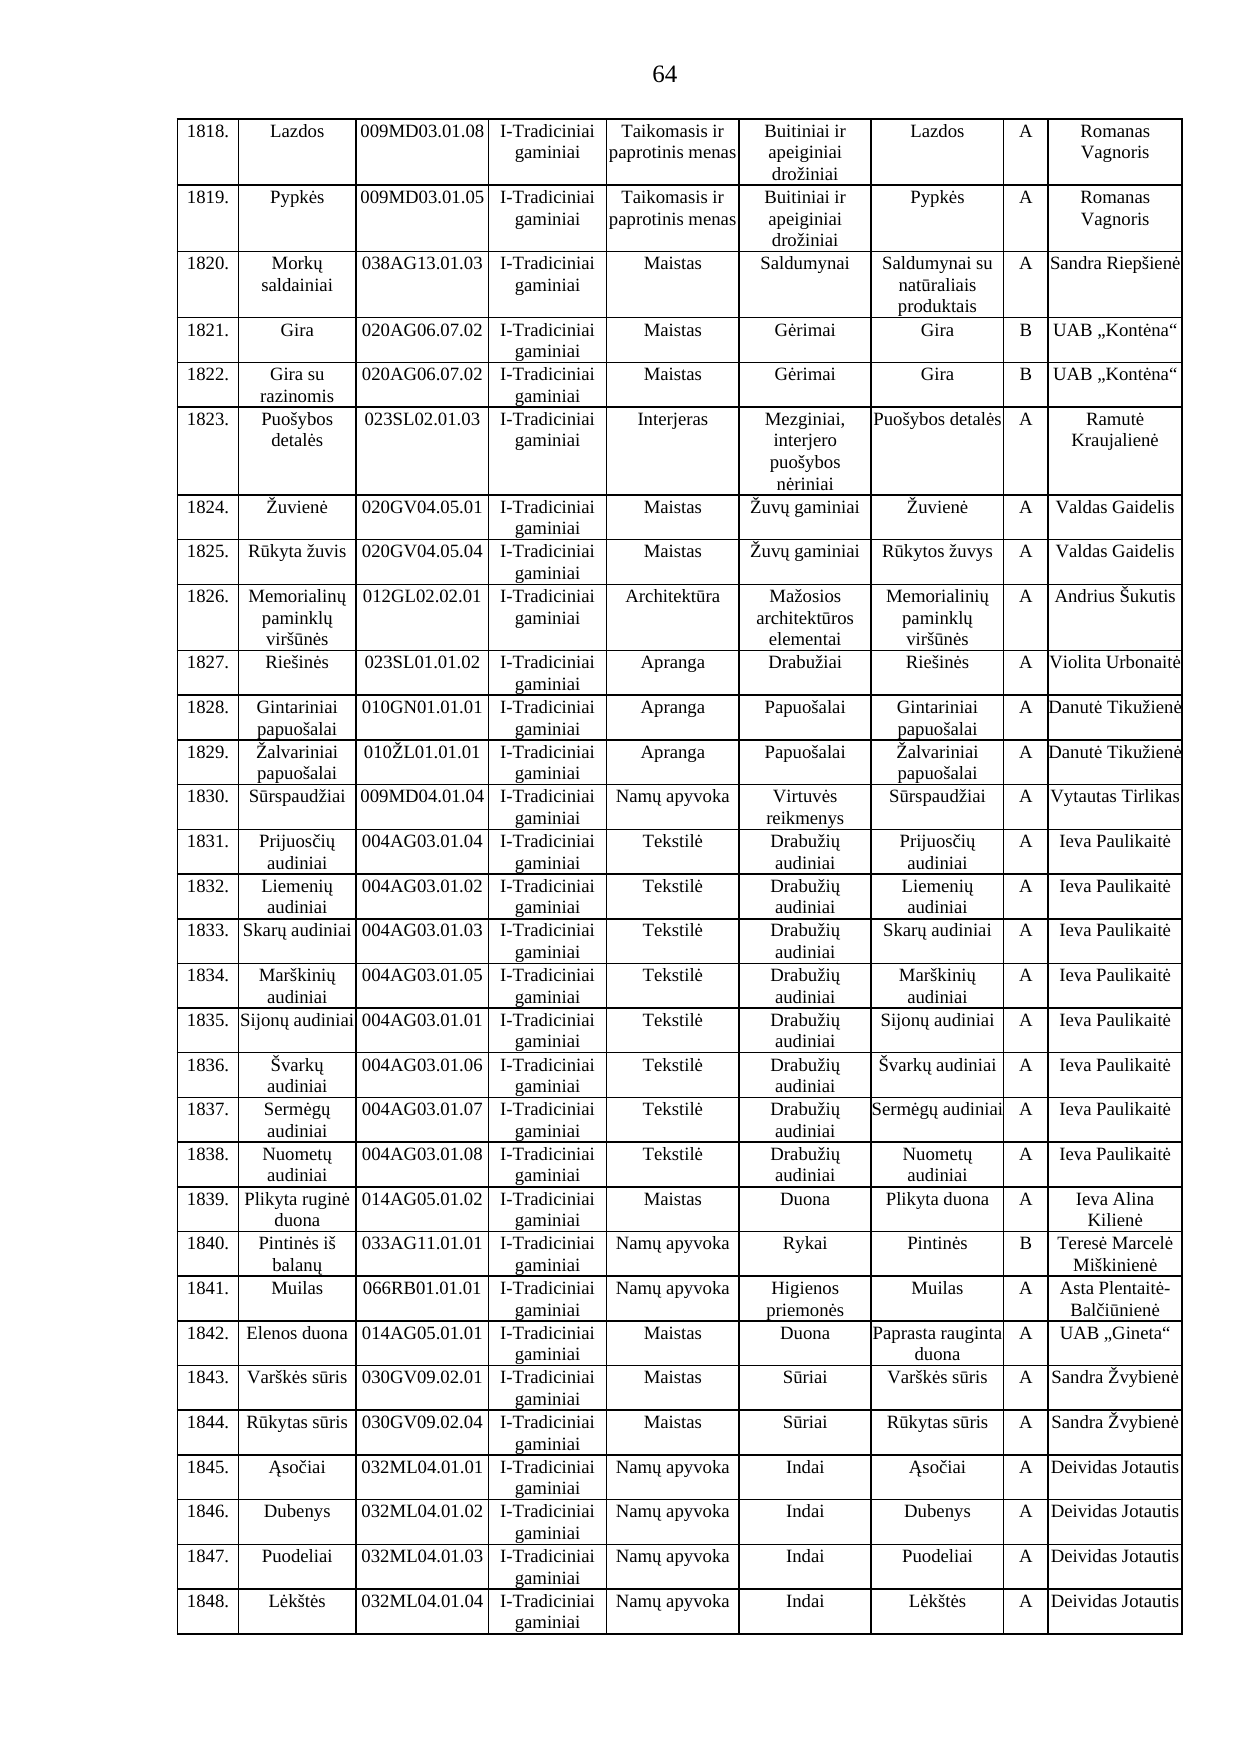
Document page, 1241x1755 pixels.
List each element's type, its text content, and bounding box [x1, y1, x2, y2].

table_cell 1829. [178, 741, 238, 784]
table_cell I-Tradiciniai gaminiai [489, 252, 606, 317]
table_cell 032ML04.01.03 [357, 1545, 488, 1588]
table_cell I-Tradiciniai gaminiai [489, 1009, 606, 1052]
table_cell Drabužių audiniai [740, 1009, 870, 1052]
table_cell Prijuosčių audiniai [872, 830, 1003, 873]
table_cell I-Tradiciniai gaminiai [489, 1545, 606, 1588]
table_cell I-Tradiciniai gaminiai [489, 696, 606, 739]
table_cell Ieva Paulikaitė [1049, 1098, 1181, 1141]
table_cell Namų apyvoka [607, 1277, 738, 1320]
table_cell Rūkytos žuvys [872, 540, 1003, 583]
table_cell Valdas Gaidelis [1049, 496, 1181, 539]
table_cell Memorialinių paminklų viršūnės [872, 585, 1003, 650]
table_cell Maistas [607, 363, 738, 406]
table_cell Indai [740, 1456, 870, 1499]
table_cell I-Tradiciniai gaminiai [489, 496, 606, 539]
table_cell 1828. [178, 696, 238, 739]
table_cell Tekstilė [607, 920, 738, 962]
table_cell Sandra Žvybienė [1049, 1411, 1181, 1454]
table_cell Nuometų audiniai [239, 1143, 355, 1186]
table_cell I-Tradiciniai gaminiai [489, 408, 606, 494]
table_cell 004AG03.01.06 [357, 1053, 488, 1097]
table_cell A [1004, 1456, 1047, 1499]
table_cell Andrius Šukutis [1049, 585, 1181, 650]
table_cell A [1004, 252, 1047, 317]
table_cell Sermėgų audiniai [239, 1098, 355, 1141]
table_cell Rūkyta žuvis [239, 540, 355, 583]
table_cell 004AG03.01.02 [357, 875, 488, 918]
table_cell 1831. [178, 830, 238, 873]
table_cell A [1004, 1098, 1047, 1141]
table_cell Drabužių audiniai [740, 875, 870, 918]
table_cell 066RB01.01.01 [357, 1277, 488, 1320]
table_cell I-Tradiciniai gaminiai [489, 1590, 606, 1633]
table_cell Tekstilė [607, 1009, 738, 1052]
table_cell Tekstilė [607, 1053, 738, 1097]
table_cell Lėkštės [872, 1590, 1003, 1633]
table_cell Gėrimai [740, 318, 870, 362]
table_cell Rūkytas sūris [239, 1411, 355, 1454]
table_cell I-Tradiciniai gaminiai [489, 1277, 606, 1320]
table_cell Papuošalai [740, 741, 870, 784]
table_cell UAB „Kontėna“ [1049, 363, 1181, 406]
table_cell 1825. [178, 540, 238, 583]
table_cell Danutė Tikužienė [1049, 696, 1181, 739]
table_cell 1844. [178, 1411, 238, 1454]
table_cell Sijonų audiniai [872, 1009, 1003, 1052]
table_cell Lazdos [872, 120, 1003, 184]
table_cell I-Tradiciniai gaminiai [489, 785, 606, 828]
table_cell Apranga [607, 741, 738, 784]
table_cell B [1004, 318, 1047, 362]
table_cell I-Tradiciniai gaminiai [489, 120, 606, 184]
table_cell Saldumynai [740, 252, 870, 317]
table_cell I-Tradiciniai gaminiai [489, 540, 606, 583]
table_cell I-Tradiciniai gaminiai [489, 585, 606, 650]
table_cell A [1004, 964, 1047, 1007]
table_cell Interjeras [607, 408, 738, 494]
table_cell Namų apyvoka [607, 1500, 738, 1543]
table_cell A [1004, 1188, 1047, 1231]
table_cell A [1004, 1590, 1047, 1633]
table_cell Dubenys [872, 1500, 1003, 1543]
table_cell Liemenių audiniai [872, 875, 1003, 918]
table_cell Tekstilė [607, 875, 738, 918]
table_cell Apranga [607, 651, 738, 694]
table_cell Papuošalai [740, 696, 870, 739]
table_cell 009MD04.01.04 [357, 785, 488, 828]
table_cell 1837. [178, 1098, 238, 1141]
table_cell 1834. [178, 964, 238, 1007]
table_cell 004AG03.01.03 [357, 920, 488, 962]
table_cell Namų apyvoka [607, 1590, 738, 1633]
table_cell I-Tradiciniai gaminiai [489, 1098, 606, 1141]
table_cell I-Tradiciniai gaminiai [489, 1188, 606, 1231]
table_cell A [1004, 785, 1047, 828]
table_cell A [1004, 1500, 1047, 1543]
table_cell I-Tradiciniai gaminiai [489, 1143, 606, 1186]
table_cell Maistas [607, 1188, 738, 1231]
table_cell I-Tradiciniai gaminiai [489, 318, 606, 362]
table_cell Marškinių audiniai [872, 964, 1003, 1007]
table_cell Buitiniai ir apeiginiai drožiniai [740, 120, 870, 184]
table_cell I-Tradiciniai gaminiai [489, 1053, 606, 1097]
table_cell Prijuosčių audiniai [239, 830, 355, 873]
table_cell A [1004, 1322, 1047, 1365]
table_cell Memorialinų paminklų viršūnės [239, 585, 355, 650]
table_cell 020GV04.05.04 [357, 540, 488, 583]
table_cell 012GL02.02.01 [357, 585, 488, 650]
table_cell Morkų saldainiai [239, 252, 355, 317]
table_cell Ramutė Kraujalienė [1049, 408, 1181, 494]
table_cell B [1004, 1232, 1047, 1275]
table_cell A [1004, 1053, 1047, 1097]
table_cell Riešinės [239, 651, 355, 694]
table_cell UAB „Kontėna“ [1049, 318, 1181, 362]
table_cell 1843. [178, 1366, 238, 1409]
table_cell Sūrspaudžiai [872, 785, 1003, 828]
table_cell 023SL02.01.03 [357, 408, 488, 494]
table_cell Varškės sūris [872, 1366, 1003, 1409]
table_cell Žuvų gaminiai [740, 540, 870, 583]
table_cell Drabužių audiniai [740, 920, 870, 962]
table_cell A [1004, 1411, 1047, 1454]
table_cell Puošybos detalės [872, 408, 1003, 494]
table_cell Taikomasis ir paprotinis menas [607, 120, 738, 184]
table_cell Architektūra [607, 585, 738, 650]
table_cell Pintinės iš balanų [239, 1232, 355, 1275]
table_cell Tekstilė [607, 1098, 738, 1141]
table_cell Valdas Gaidelis [1049, 540, 1181, 583]
table_cell 1842. [178, 1322, 238, 1365]
table_cell 1822. [178, 363, 238, 406]
table_cell Gintariniai papuošalai [872, 696, 1003, 739]
table_cell 1820. [178, 252, 238, 317]
table_cell 1835. [178, 1009, 238, 1052]
table_cell Ieva Paulikaitė [1049, 830, 1181, 873]
table_cell Lėkštės [239, 1590, 355, 1633]
table_cell 1838. [178, 1143, 238, 1186]
table_cell Skarų audiniai [239, 920, 355, 962]
table_cell B [1004, 363, 1047, 406]
table_cell Indai [740, 1590, 870, 1633]
table_cell Pypkės [239, 186, 355, 251]
table_cell 1830. [178, 785, 238, 828]
table_cell Ąsočiai [239, 1456, 355, 1499]
table_cell Žuvų gaminiai [740, 496, 870, 539]
table_cell Pintinės [872, 1232, 1003, 1275]
table_cell Maistas [607, 1411, 738, 1454]
table_cell Dubenys [239, 1500, 355, 1543]
table_cell A [1004, 741, 1047, 784]
table_cell Ieva Paulikaitė [1049, 1009, 1181, 1052]
table_cell Maistas [607, 1366, 738, 1409]
table_cell 030GV09.02.01 [357, 1366, 488, 1409]
table_cell Žuvienė [872, 496, 1003, 539]
table_cell 1824. [178, 496, 238, 539]
table_cell UAB „Gineta“ [1049, 1322, 1181, 1365]
table_cell 038AG13.01.03 [357, 252, 488, 317]
table_cell Buitiniai ir apeiginiai drožiniai [740, 186, 870, 251]
table_cell Drabužių audiniai [740, 1143, 870, 1186]
table_cell A [1004, 651, 1047, 694]
table_cell Namų apyvoka [607, 1456, 738, 1499]
table_cell Sūrspaudžiai [239, 785, 355, 828]
table_cell 014AG05.01.01 [357, 1322, 488, 1365]
table_cell Deividas Jotautis [1049, 1590, 1181, 1633]
table_cell A [1004, 875, 1047, 918]
table_cell 1833. [178, 920, 238, 962]
table_cell 020AG06.07.02 [357, 363, 488, 406]
table_cell Žalvariniai papuošalai [239, 741, 355, 784]
table_cell Ąsočiai [872, 1456, 1003, 1499]
table_cell 014AG05.01.02 [357, 1188, 488, 1231]
table_cell I-Tradiciniai gaminiai [489, 186, 606, 251]
table_cell Rūkytas sūris [872, 1411, 1003, 1454]
table_cell 1823. [178, 408, 238, 494]
table_cell 030GV09.02.04 [357, 1411, 488, 1454]
table_cell 032ML04.01.02 [357, 1500, 488, 1543]
table_cell Varškės sūris [239, 1366, 355, 1409]
table_cell A [1004, 1009, 1047, 1052]
table_cell Saldumynai su natūraliais produktais [872, 252, 1003, 317]
table_cell Maistas [607, 252, 738, 317]
table_cell A [1004, 186, 1047, 251]
table_cell 1818. [178, 120, 238, 184]
table_cell Riešinės [872, 651, 1003, 694]
table_cell Duona [740, 1322, 870, 1365]
table_cell 1819. [178, 186, 238, 251]
table_cell Puodeliai [872, 1545, 1003, 1588]
table_cell Drabužių audiniai [740, 830, 870, 873]
table_cell Paprasta rauginta duona [872, 1322, 1003, 1365]
table_cell 004AG03.01.04 [357, 830, 488, 873]
table_cell I-Tradiciniai gaminiai [489, 875, 606, 918]
table_cell Drabužių audiniai [740, 1098, 870, 1141]
table_cell 1832. [178, 875, 238, 918]
table_cell 020AG06.07.02 [357, 318, 488, 362]
table_cell I-Tradiciniai gaminiai [489, 363, 606, 406]
table_cell 1847. [178, 1545, 238, 1588]
table_cell Muilas [872, 1277, 1003, 1320]
table_cell Mažosios architektūros elementai [740, 585, 870, 650]
table_cell Liemenių audiniai [239, 875, 355, 918]
table_cell A [1004, 496, 1047, 539]
table_cell 1839. [178, 1188, 238, 1231]
table_cell A [1004, 585, 1047, 650]
table_cell 010ŽL01.01.01 [357, 741, 488, 784]
table_cell I-Tradiciniai gaminiai [489, 1232, 606, 1275]
table_cell I-Tradiciniai gaminiai [489, 830, 606, 873]
table_cell 004AG03.01.08 [357, 1143, 488, 1186]
table_cell I-Tradiciniai gaminiai [489, 1366, 606, 1409]
table_cell Maistas [607, 540, 738, 583]
table_cell A [1004, 408, 1047, 494]
table_cell Sijonų audiniai [239, 1009, 355, 1052]
table_cell Ieva Paulikaitė [1049, 1053, 1181, 1097]
table_cell Teresė Marcelė Miškinienė [1049, 1232, 1181, 1275]
table_cell 032ML04.01.04 [357, 1590, 488, 1633]
table_cell 020GV04.05.01 [357, 496, 488, 539]
table_cell 010GN01.01.01 [357, 696, 488, 739]
table_cell Tekstilė [607, 830, 738, 873]
table_cell 1841. [178, 1277, 238, 1320]
table_cell Deividas Jotautis [1049, 1500, 1181, 1543]
table_cell 1846. [178, 1500, 238, 1543]
table_cell A [1004, 920, 1047, 962]
table_cell Indai [740, 1545, 870, 1588]
table_cell 004AG03.01.01 [357, 1009, 488, 1052]
table_cell Puošybos detalės [239, 408, 355, 494]
table_cell Namų apyvoka [607, 1545, 738, 1588]
table_cell 033AG11.01.01 [357, 1232, 488, 1275]
table_cell Romanas Vagnoris [1049, 120, 1181, 184]
table_cell Gintariniai papuošalai [239, 696, 355, 739]
table_cell Namų apyvoka [607, 785, 738, 828]
table_cell Plikyta duona [872, 1188, 1003, 1231]
table_cell I-Tradiciniai gaminiai [489, 1322, 606, 1365]
table_cell Sermėgų audiniai [872, 1098, 1003, 1141]
table_cell Violita Urbonaitė [1049, 651, 1181, 694]
table_cell Maistas [607, 318, 738, 362]
table_cell 1821. [178, 318, 238, 362]
table_cell Romanas Vagnoris [1049, 186, 1181, 251]
table_cell Žalvariniai papuošalai [872, 741, 1003, 784]
table_cell Ieva Paulikaitė [1049, 875, 1181, 918]
table_cell Apranga [607, 696, 738, 739]
table_cell Sūriai [740, 1366, 870, 1409]
table_cell Mezginiai, interjero puošybos nėriniai [740, 408, 870, 494]
table_cell Ieva Alina Kilienė [1049, 1188, 1181, 1231]
table_cell Danutė Tikužienė [1049, 741, 1181, 784]
table_cell Drabužių audiniai [740, 964, 870, 1007]
table_cell Muilas [239, 1277, 355, 1320]
table_cell Puodeliai [239, 1545, 355, 1588]
table_cell Rykai [740, 1232, 870, 1275]
table_cell Švarkų audiniai [239, 1053, 355, 1097]
table_cell Skarų audiniai [872, 920, 1003, 962]
table_cell 009MD03.01.05 [357, 186, 488, 251]
table_cell 1827. [178, 651, 238, 694]
table_cell Sandra Žvybienė [1049, 1366, 1181, 1409]
table_cell Taikomasis ir paprotinis menas [607, 186, 738, 251]
table_cell Marškinių audiniai [239, 964, 355, 1007]
table_cell Žuvienė [239, 496, 355, 539]
table_cell Virtuvės reikmenys [740, 785, 870, 828]
table_cell Gira [872, 363, 1003, 406]
table_cell Maistas [607, 1322, 738, 1365]
table_cell Indai [740, 1500, 870, 1543]
table_cell I-Tradiciniai gaminiai [489, 964, 606, 1007]
table_cell I-Tradiciniai gaminiai [489, 1500, 606, 1543]
table_cell Tekstilė [607, 1143, 738, 1186]
table_cell A [1004, 1366, 1047, 1409]
table_cell A [1004, 696, 1047, 739]
table_cell Pypkės [872, 186, 1003, 251]
table_cell Deividas Jotautis [1049, 1456, 1181, 1499]
table_cell Duona [740, 1188, 870, 1231]
table_cell Švarkų audiniai [872, 1053, 1003, 1097]
table_cell Gira [872, 318, 1003, 362]
table_cell 032ML04.01.01 [357, 1456, 488, 1499]
table_cell I-Tradiciniai gaminiai [489, 1456, 606, 1499]
table_cell 1836. [178, 1053, 238, 1097]
table_cell Namų apyvoka [607, 1232, 738, 1275]
table_cell Ieva Paulikaitė [1049, 920, 1181, 962]
table_cell A [1004, 1545, 1047, 1588]
table_cell 023SL01.01.02 [357, 651, 488, 694]
table_cell 1845. [178, 1456, 238, 1499]
table_cell Gira su razinomis [239, 363, 355, 406]
table_cell Drabužiai [740, 651, 870, 694]
table_cell 004AG03.01.07 [357, 1098, 488, 1141]
table_cell Deividas Jotautis [1049, 1545, 1181, 1588]
table_cell A [1004, 540, 1047, 583]
table_cell A [1004, 830, 1047, 873]
table_cell Elenos duona [239, 1322, 355, 1365]
table_cell 004AG03.01.05 [357, 964, 488, 1007]
table_cell Asta Plentaitė-Balčiūnienė [1049, 1277, 1181, 1320]
table_cell 1848. [178, 1590, 238, 1633]
table_cell Lazdos [239, 120, 355, 184]
table_cell I-Tradiciniai gaminiai [489, 741, 606, 784]
table_cell I-Tradiciniai gaminiai [489, 651, 606, 694]
table_cell Sūriai [740, 1411, 870, 1454]
table_cell Tekstilė [607, 964, 738, 1007]
table_cell Maistas [607, 496, 738, 539]
table_cell 1840. [178, 1232, 238, 1275]
table_cell I-Tradiciniai gaminiai [489, 920, 606, 962]
table_cell Plikyta ruginė duona [239, 1188, 355, 1231]
table_cell Vytautas Tirlikas [1049, 785, 1181, 828]
table_cell 1826. [178, 585, 238, 650]
table_cell Sandra Riepšienė [1049, 252, 1181, 317]
table_cell Ieva Paulikaitė [1049, 964, 1181, 1007]
table_cell 009MD03.01.08 [357, 120, 488, 184]
table_cell Nuometų audiniai [872, 1143, 1003, 1186]
table_cell Gira [239, 318, 355, 362]
table_cell A [1004, 120, 1047, 184]
table_cell A [1004, 1143, 1047, 1186]
table_cell Higienos priemonės [740, 1277, 870, 1320]
table_cell Ieva Paulikaitė [1049, 1143, 1181, 1186]
table_cell Gėrimai [740, 363, 870, 406]
table_cell I-Tradiciniai gaminiai [489, 1411, 606, 1454]
table_cell A [1004, 1277, 1047, 1320]
table_cell Drabužių audiniai [740, 1053, 870, 1097]
